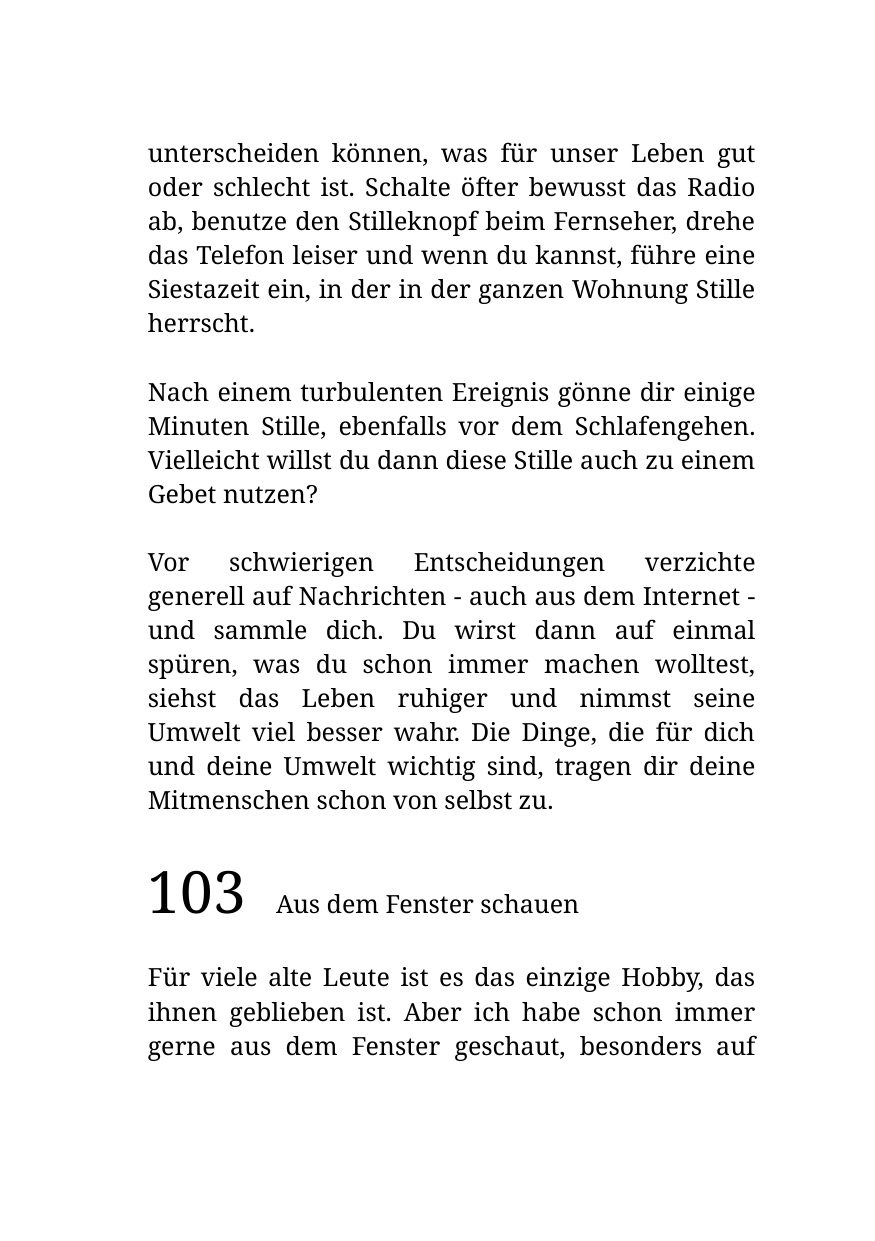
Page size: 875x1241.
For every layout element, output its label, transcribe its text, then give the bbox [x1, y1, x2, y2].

text Nach einem turbulenten Ereignis gönne dir einige Minuten Stille, ebenfalls vor dem Schlafengehen. Vielleicht willst du dann diese Stille auch zu einem Gebet nutzen? [148, 374, 756, 511]
text Für viele alte Leute ist es das einzige Hobby, das ihnen geblieben ist. Aber ich habe schon immer gerne aus dem Fenster geschaut, besonders auf [148, 960, 756, 1062]
subtitle 103 Aus dem Fenster schauen [148, 851, 756, 931]
text unterscheiden können, was für unser Leben gut oder schlecht ist. Schalte öfter bewusst das Radio ab, benutze den Stilleknopf beim Fernseher, drehe das Telefon leiser und wenn du kannst, führe eine Siestazeit ein, in der in der ganzen Wohnung Stille herrscht. [148, 136, 756, 340]
text Vor schwierigen Entscheidungen verzichte generell auf Nach­richten - auch aus dem Internet - und sammle dich. Du wirst dann auf einmal spüren, was du schon immer machen wolltest, siehst das Leben ruhiger und nimmst seine Umwelt viel besser wahr. Die Dinge, die für dich und deine Umwelt wichtig sind, tragen dir deine Mitmenschen schon von selbst zu. [148, 544, 756, 817]
